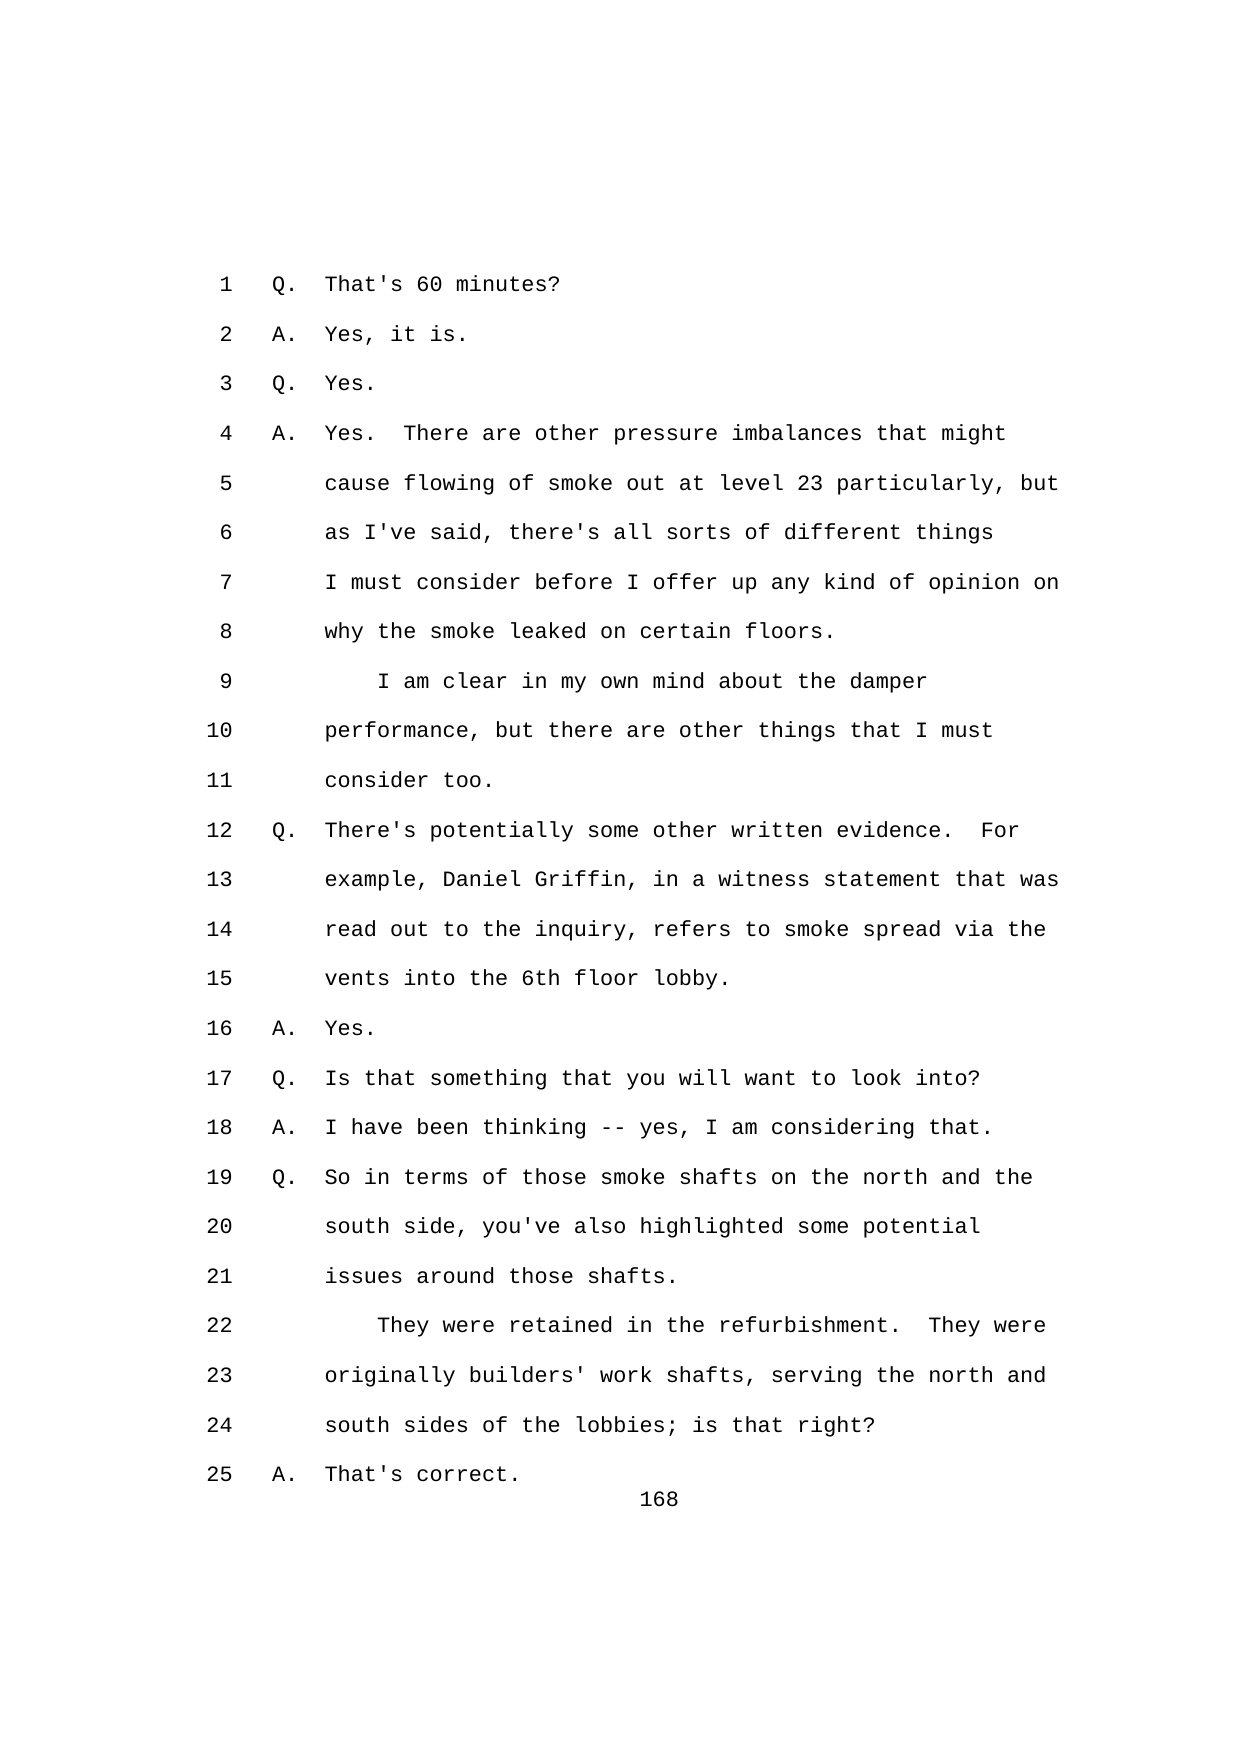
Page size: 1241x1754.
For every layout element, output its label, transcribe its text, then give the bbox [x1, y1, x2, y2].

text 14 read out to the inquiry, refers to smoke spread via the [75, 918, 1165, 943]
text 6 as I've said, there's all sorts of different things [75, 521, 1165, 546]
text 23 originally builders' work shafts, serving the north and [75, 1364, 1165, 1389]
text 2 A. Yes, it is. [75, 323, 1165, 348]
text 20 south side, you've also highlighted some potential [75, 1215, 1165, 1240]
text 19 Q. So in terms of those smoke shafts on the north and the [75, 1166, 1165, 1191]
text 5 cause flowing of smoke out at level 23 particularly, but [75, 472, 1165, 496]
text 10 performance, but there are other things that I must [75, 719, 1165, 744]
text 3 Q. Yes. [75, 372, 1165, 397]
text 13 example, Daniel Griffin, in a witness statement that was [75, 868, 1165, 893]
text 12 Q. There's potentially some other written evidence. For [75, 819, 1165, 843]
text 24 south sides of the lobbies; is that right? [75, 1414, 1165, 1438]
text 25 A. That's correct. [75, 1463, 1165, 1488]
text 168 [75, 1488, 1165, 1513]
text 8 why the smoke leaked on certain floors. [75, 620, 1165, 645]
text 4 A. Yes. There are other pressure imbalances that might [75, 422, 1165, 447]
text 7 I must consider before I offer up any kind of opinion on [75, 571, 1165, 596]
text 9 I am clear in my own mind about the damper [75, 670, 1165, 695]
text 21 issues around those shafts. [75, 1265, 1165, 1290]
text 18 A. I have been thinking -- yes, I am considering that. [75, 1116, 1165, 1141]
text 22 They were retained in the refurbishment. They were [75, 1314, 1165, 1339]
text 17 Q. Is that something that you will want to look into? [75, 1067, 1165, 1091]
text 16 A. Yes. [75, 1017, 1165, 1042]
text 11 consider too. [75, 769, 1165, 794]
text 1 Q. That's 60 minutes? [75, 273, 1165, 298]
text 15 vents into the 6th floor lobby. [75, 967, 1165, 992]
